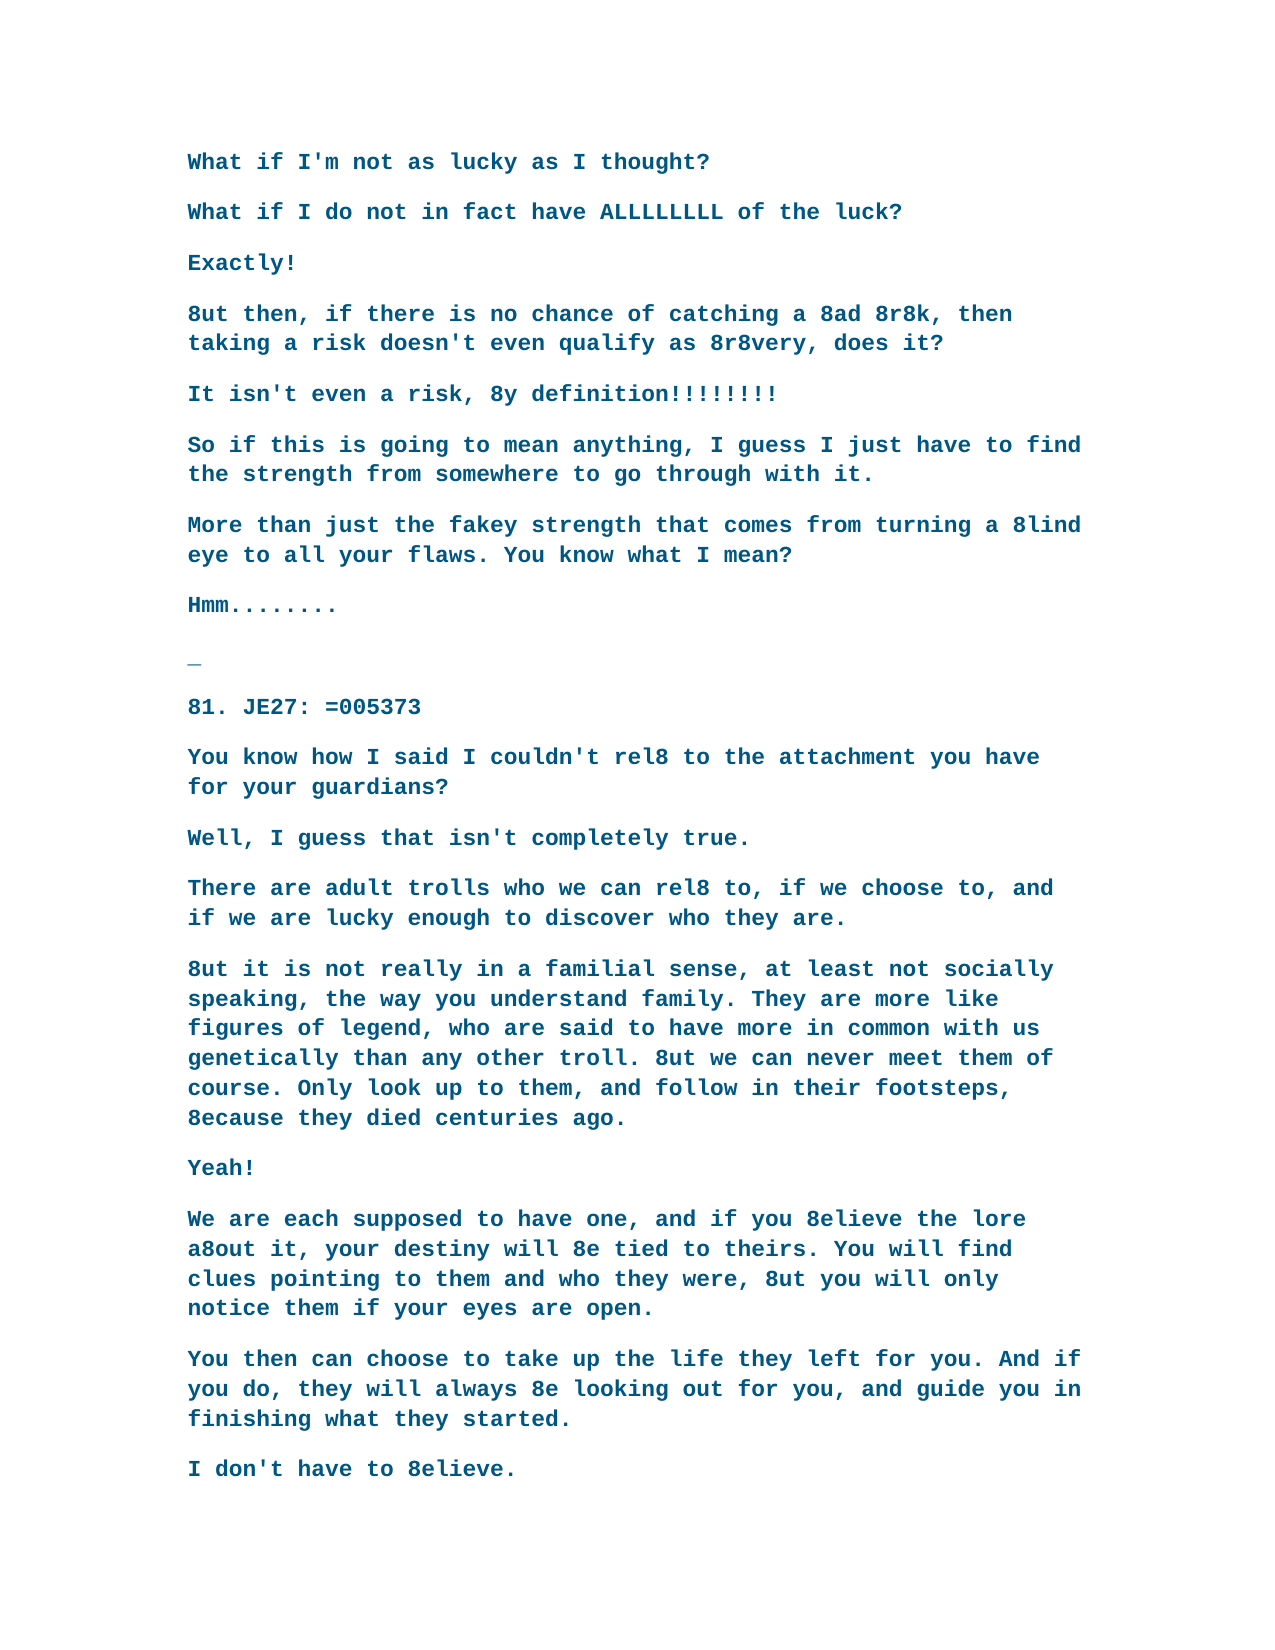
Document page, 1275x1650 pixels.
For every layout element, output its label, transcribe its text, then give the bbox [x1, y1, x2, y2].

text Hmm........ [187, 594, 1087, 620]
text So if this is going to mean anything, I guess I just have to find the strength from somewhere to go through with it. [187, 433, 1087, 489]
text 8ut it is not really in a familial sense, at least not socially speaking, the way you understand family. They are more like figures of legend, who are said to have more in common with us genetically than any other troll. 8ut we can never meet them of course. Only look up to them, and follow in their footsteps, 8ecause they died centuries ago. [187, 957, 1087, 1132]
text It isn't even a risk, 8y definition!!!!!!!! [187, 382, 1087, 408]
text Well, I guess that isn't completely true. [187, 826, 1087, 852]
text _ [187, 644, 1087, 670]
text What if I'm not as lucky as I thought? [187, 150, 1087, 176]
text 81. JE27: =005373 [187, 695, 1087, 721]
text Yeah! [187, 1157, 1087, 1183]
text Exactly! [187, 251, 1087, 277]
text You then can choose to take up the life they left for you. And if you do, they will always 8e looking out for you, and guide you in finishing what they started. [187, 1347, 1087, 1433]
text What if I do not in fact have ALLLLLLLL of the luck? [187, 201, 1087, 227]
text There are adult trolls who we can rel8 to, if we choose to, and if we are lucky enough to discover who they are. [187, 877, 1087, 932]
text I don't have to 8elieve. [187, 1457, 1087, 1483]
text More than just the fakey strength that comes from turning a 8lind eye to all your flaws. You know what I mean? [187, 513, 1087, 569]
text We are each supposed to have one, and if you 8elieve the lore a8out it, your destiny will 8e tied to theirs. You will find clues pointing to them and who they were, 8ut you will only notice them if your eyes are open. [187, 1207, 1087, 1323]
text You know how I said I couldn't rel8 to the attachment you have for your guardians? [187, 746, 1087, 801]
text 8ut then, if there is no chance of catching a 8ad 8r8k, then taking a risk doesn't even qualify as 8r8very, does it? [187, 302, 1087, 358]
